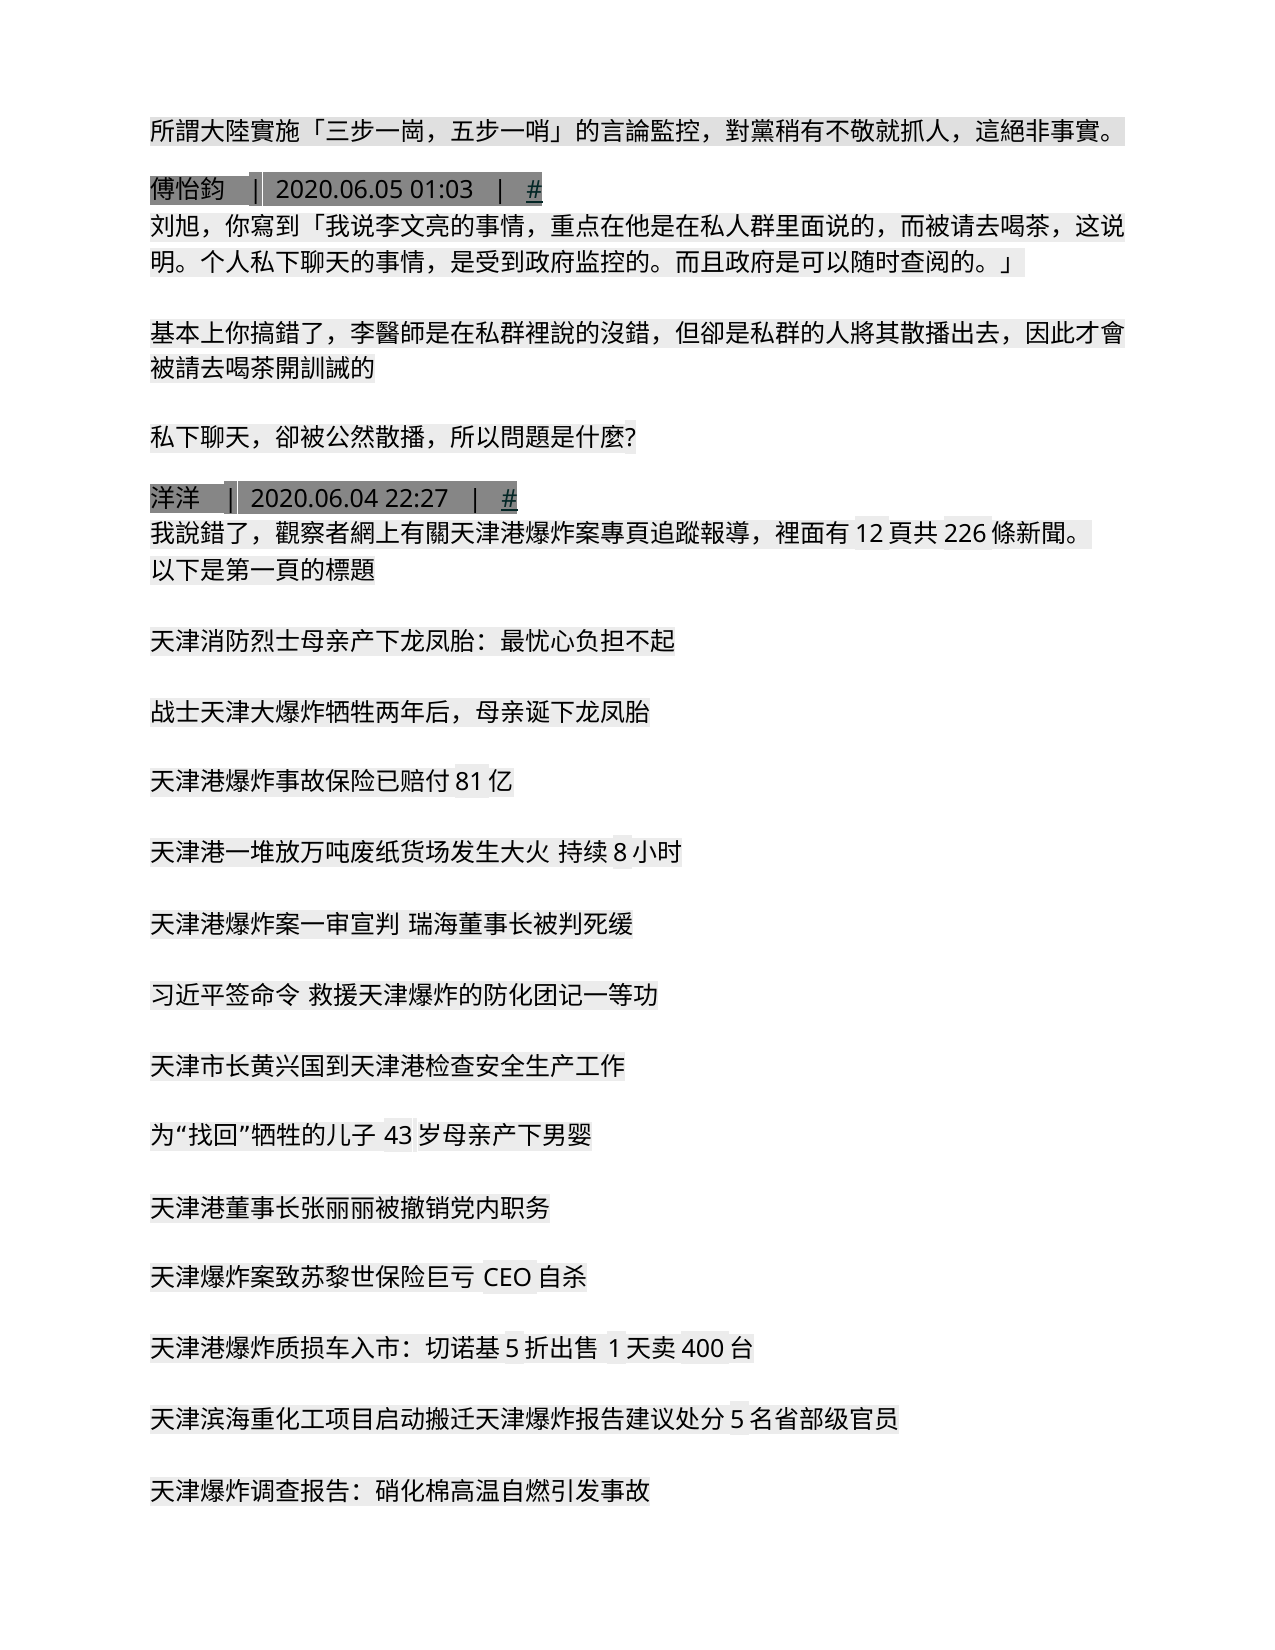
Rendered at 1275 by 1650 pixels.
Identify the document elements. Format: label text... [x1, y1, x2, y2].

text 我說錯了，觀察者網上有關天津港爆炸案專頁追蹤報導，裡面有12頁共226條新聞。 以下是第一頁的標題 天津消防烈士母亲产下龙凤胎：最忧心负担不起 战士天津大爆炸牺牲两年后，母亲诞下龙凤胎 天津港爆炸事故保险已赔付81亿 天津港一堆放万吨废纸货场发生大火 持续8小时 天津港爆炸案一审宣判 瑞海董事长被判死缓 习近平签命令 救援天津爆炸的防化团记一等功 天津市长黄兴国到天津港检查安全生产工作 为“找回”牺牲的儿子 43岁母亲产下男婴 天津港董事长张丽丽被撤销党内职务 天津爆炸案致苏黎世保险巨亏 CEO自杀 天津港爆炸质损车入市：切诺基5折出售 1天卖400台 天津滨海重化工项目启动搬迁天津爆炸报告建议处分5名省部级官员 天津爆炸调查报告：硝化棉高温自燃引发事故 [150, 514, 1125, 1542]
text 傅怡鈞 | 2020.06.05 01:03 | # [150, 171, 1125, 206]
text 刘旭，你寫到「我说李文亮的事情，重点在他是在私人群里面说的，而被请去喝茶，这说明。个人私下聊天的事情，是受到政府监控的。而且政府是可以随时查阅的。」 基本上你搞錯了，李醫師是在私群裡說的沒錯，但卻是私群的人將其散播出去，因此才會被請去喝茶開訓誡的 私下聊天，卻被公然散播，所以問題是什麼? [150, 206, 1125, 454]
text 洋洋 | 2020.06.04 22:27 | # [150, 479, 1125, 514]
